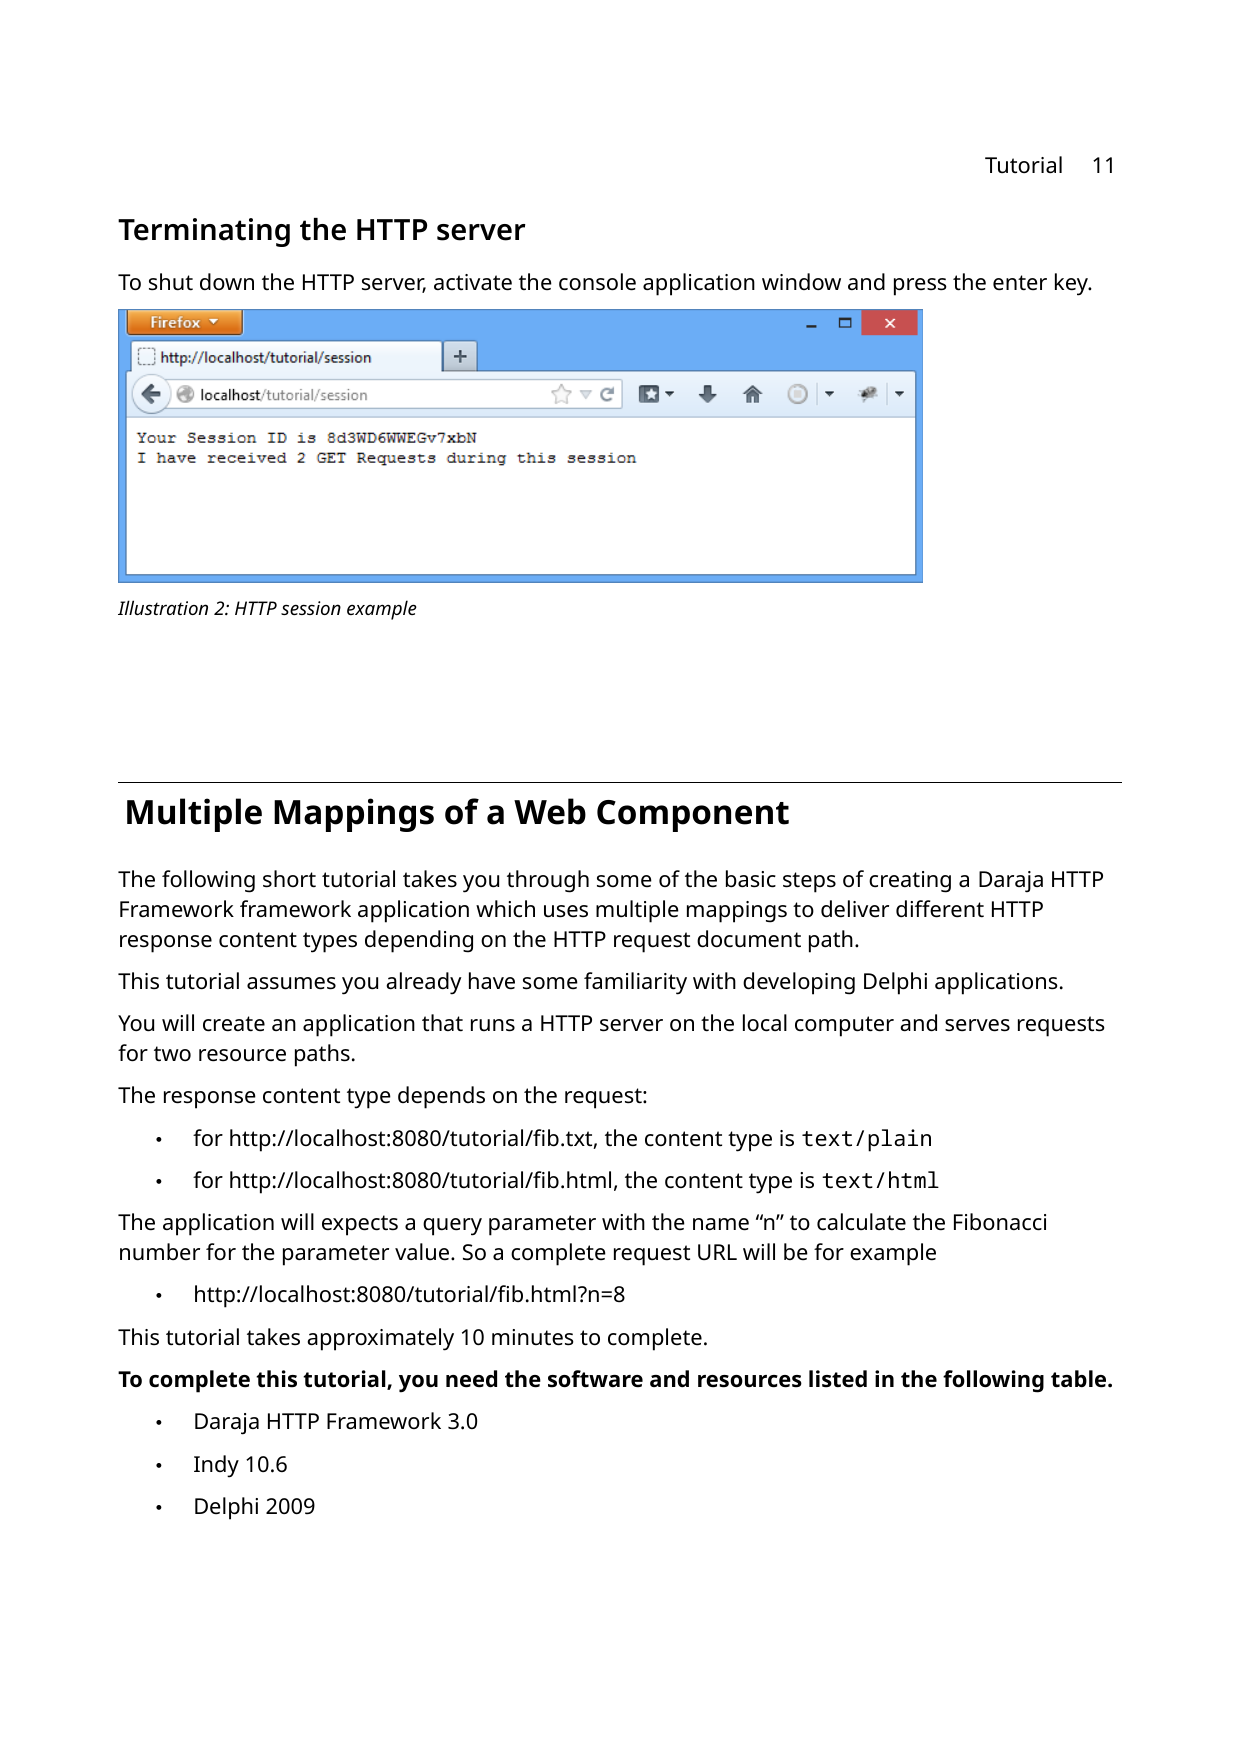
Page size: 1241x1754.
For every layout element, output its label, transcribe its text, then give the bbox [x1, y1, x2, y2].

list for http://localhost:8080/tutorial/fib.html, the content type is text/html [156, 1165, 1122, 1195]
list Delphi 2009 [156, 1491, 1122, 1521]
text This tutorial assumes you already have some familiarity with developing Delphi applications. [118, 966, 1122, 996]
text This tutorial takes approximately 10 minutes to complete. [118, 1322, 1122, 1351]
text Illustration 2: HTTP session example [118, 583, 923, 621]
list Indy 10.6 [156, 1448, 1122, 1478]
text The response content type depends on the request: [118, 1080, 1122, 1110]
picture [118, 309, 923, 583]
list for http://localhost:8080/tutorial/fib.txt, the content type is text/plain [156, 1123, 1122, 1152]
subtitle Multiple Mappings of a Web Component [118, 783, 1122, 840]
text The application will expects a query parameter with the name “n” to calculate the Fibonacci number for the parameter value. So a complete request URL will be for example [118, 1207, 1122, 1267]
list http://localhost:8080/tutorial/fib.html?n=8 [156, 1279, 1122, 1309]
text You will create an application that runs a HTTP server on the local computer and serves requests for two resource paths. [118, 1008, 1122, 1068]
text The following short tutorial takes you through some of the basic steps of creating a Daraja HTTP Framework framework application which uses multiple mappings to deliver different HTTP response content types depending on the HTTP request document path. [118, 864, 1122, 953]
list Daraja HTTP Framework 3.0 [156, 1406, 1122, 1436]
text To shut down the HTTP server, activate the console application window and press the enter key. [118, 267, 1122, 297]
text To complete this tutorial, you need the software and resources listed in the following table. [118, 1364, 1122, 1394]
subtitle Terminating the HTTP server [118, 209, 1122, 249]
